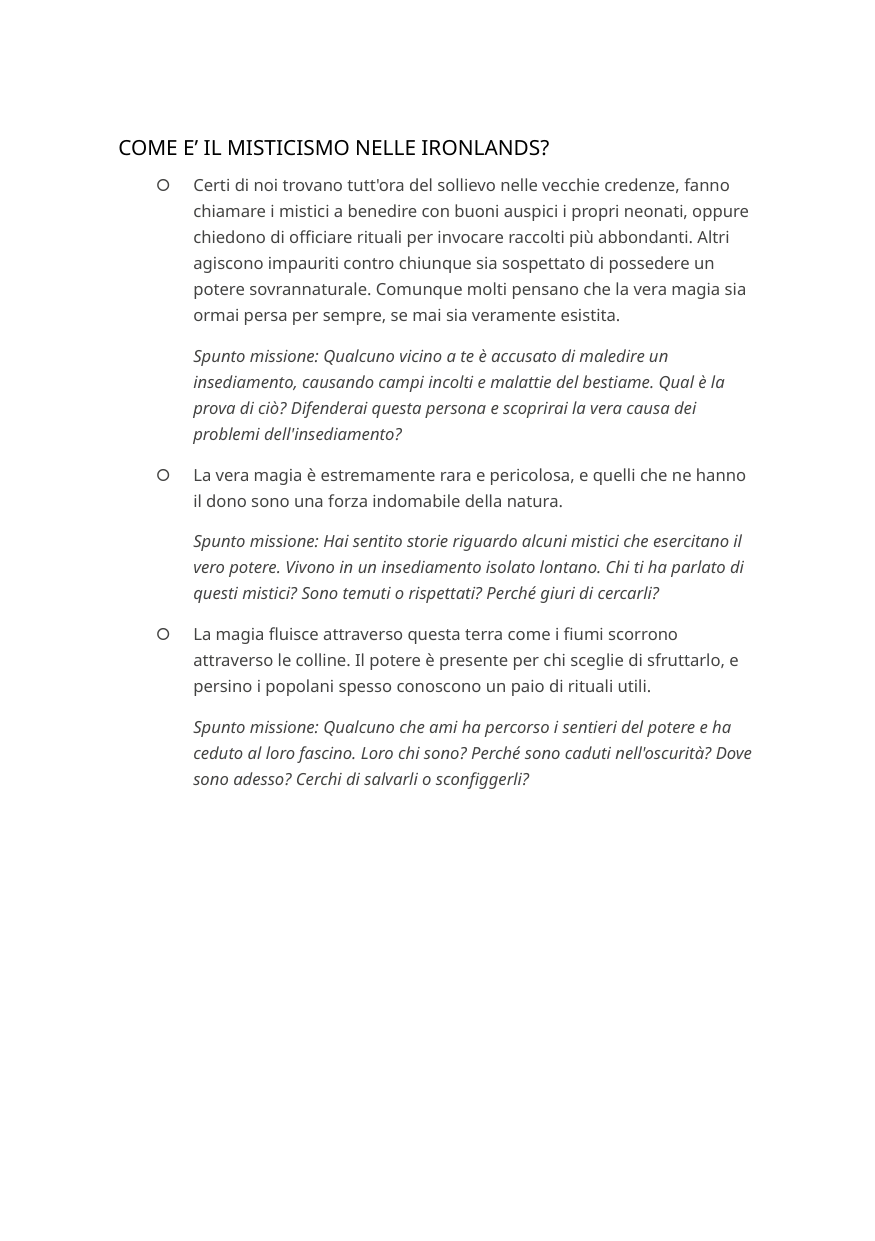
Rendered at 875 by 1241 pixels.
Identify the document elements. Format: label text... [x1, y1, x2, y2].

list Spunto missione: Qualcuno che ami ha percorso i sentieri del potere e ha ceduto al loro fascino. Loro chi sono? Perché sono caduti nell'oscurità? Dove sono adesso? Cerchi di salvarli o sconfiggerli? [156, 715, 756, 790]
list Spunto missione: Qualcuno vicino a te è accusato di maledire un insediamento, causando campi incolti e malattie del bestiame. Qual è la prova di ciò? Difenderai questa persona e scoprirai la vera causa dei problemi dell'insediamento? [156, 344, 756, 445]
list La vera magia è estremamente rara e pericolosa, e quelli che ne hanno il dono sono una forza indomabile della natura. [156, 463, 756, 512]
subtitle COME E’ IL MISTICISMO NELLE IRONLANDS? [118, 133, 756, 161]
list La magia fluisce attraverso questa terra come i fiumi scorrono attraverso le colline. Il potere è presente per chi sceglie di sfruttarlo, e persino i popolani spesso conoscono un paio di rituali utili. [156, 623, 756, 697]
list Spunto missione: Hai sentito storie riguardo alcuni mistici che esercitano il vero potere. Vivono in un insediamento isolato lontano. Chi ti ha parlato di questi mistici? Sono temuti o rispettati? Perché giuri di cercarli? [156, 530, 756, 605]
list Certi di noi trovano tutt'ora del sollievo nelle vecchie credenze, fanno chiamare i mistici a benedire con buoni auspici i propri neonati, oppure chiedono di officiare rituali per invocare raccolti più abbondanti. Altri agiscono impauriti contro chiunque sia sospettato di possedere un potere sovrannaturale. Comunque molti pensano che la vera magia sia ormai persa per sempre, se mai sia veramente esistita. [156, 174, 756, 327]
